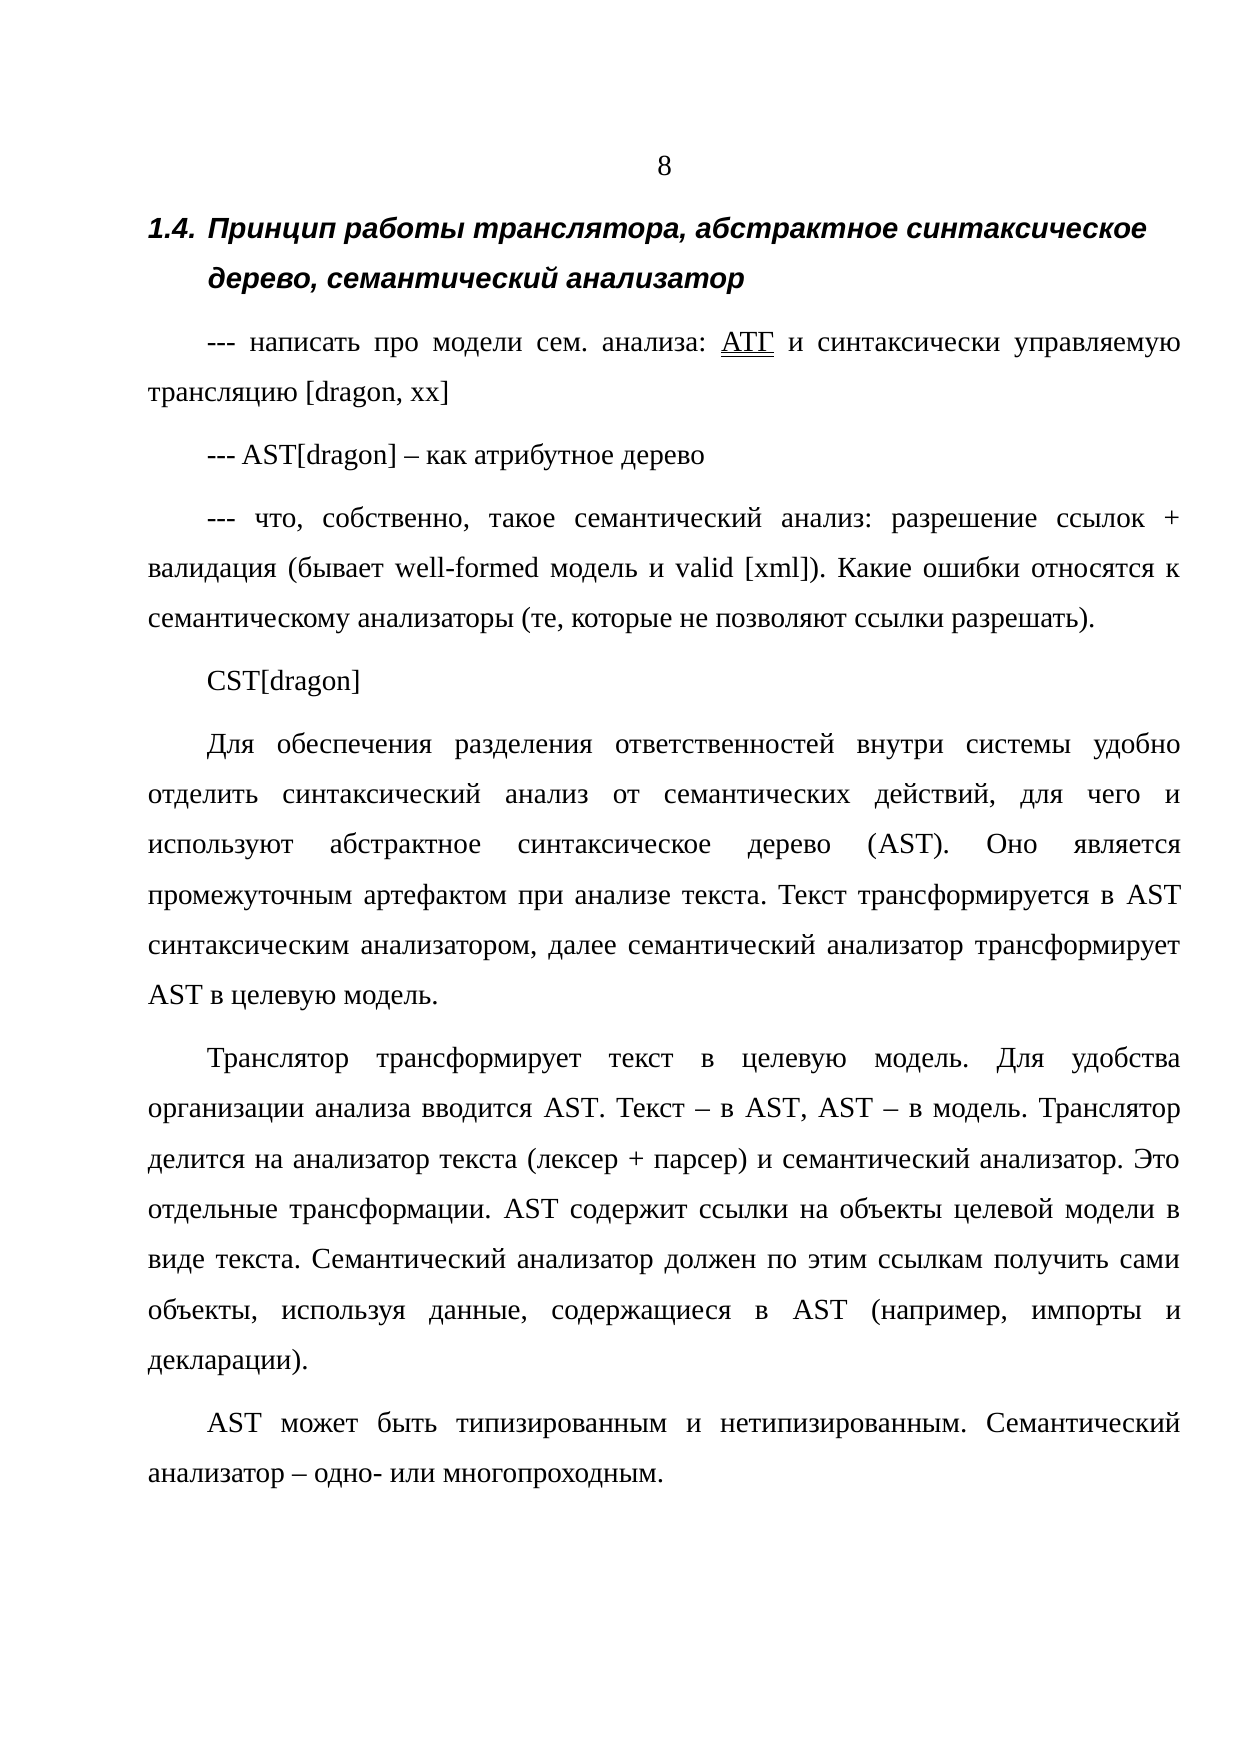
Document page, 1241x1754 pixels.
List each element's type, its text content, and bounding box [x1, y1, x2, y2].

text AST может быть типизированным и нетипизированным. Семантический анализатор – одно- или многопроходным. [148, 1405, 1181, 1489]
text --- AST[dragon] – как атрибутное дерево [148, 437, 1181, 470]
subtitle Принцип работы транслятора, абстрактное синтаксическое дерево, семантический анализатор [148, 211, 1181, 294]
text CST[dragon] [148, 663, 1181, 697]
text Транслятор трансформирует текст в целевую модель. Для удобства организации анализа вводится AST. Текст – в AST, AST – в модель. Транслятор делится на анализатор текста (лексер + парсер) и семантический анализатор. Это отдельные трансформации. AST содержит ссылки на объекты целевой модели в виде текста. Семантический анализатор должен по этим ссылкам получить сами объекты, используя данные, содержащиеся в AST (например, импорты и декларации). [148, 1040, 1181, 1376]
text --- написать про модели сем. анализа: АТГ и синтаксически управляемую трансляцию [dragon, xx] [148, 324, 1181, 408]
text --- что, собственно, такое семантический анализ: разрешение ссылок + валидация (бывает well-formed модель и valid [xml]). Какие ошибки относятся к семантическому анализаторы (те, которые не позволяют ссылки разрешать). [148, 500, 1181, 634]
text Для обеспечения разделения ответственностей внутри системы удобно отделить синтаксический анализ от семантических действий, для чего и используют абстрактное синтаксическое дерево (AST). Оно является промежуточным артефактом при анализе текста. Текст трансформируется в AST синтаксическим анализатором, далее семантический анализатор трансформирует AST в целевую модель. [148, 726, 1181, 1011]
